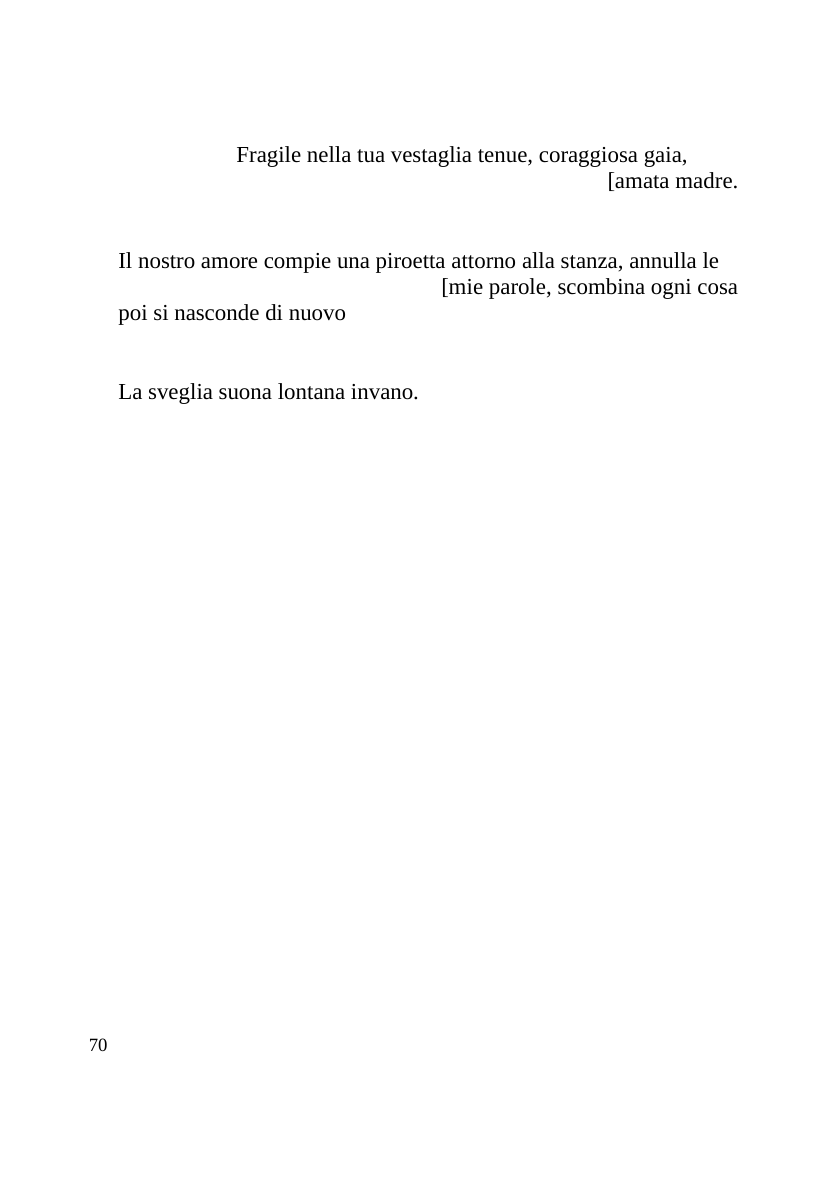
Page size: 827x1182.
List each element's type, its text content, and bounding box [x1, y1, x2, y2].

text [mie parole, scombina ogni cosa [88, 273, 738, 299]
text [amata madre. [88, 168, 738, 194]
text poi si nasconde di nuovo [88, 299, 738, 326]
text Il nostro amore compie una piroetta attorno alla stanza, annulla le [88, 247, 738, 273]
text Fragile nella tua vestaglia tenue, coraggiosa gaia, [88, 141, 738, 168]
text La sveglia suona lontana invano. [88, 378, 738, 405]
